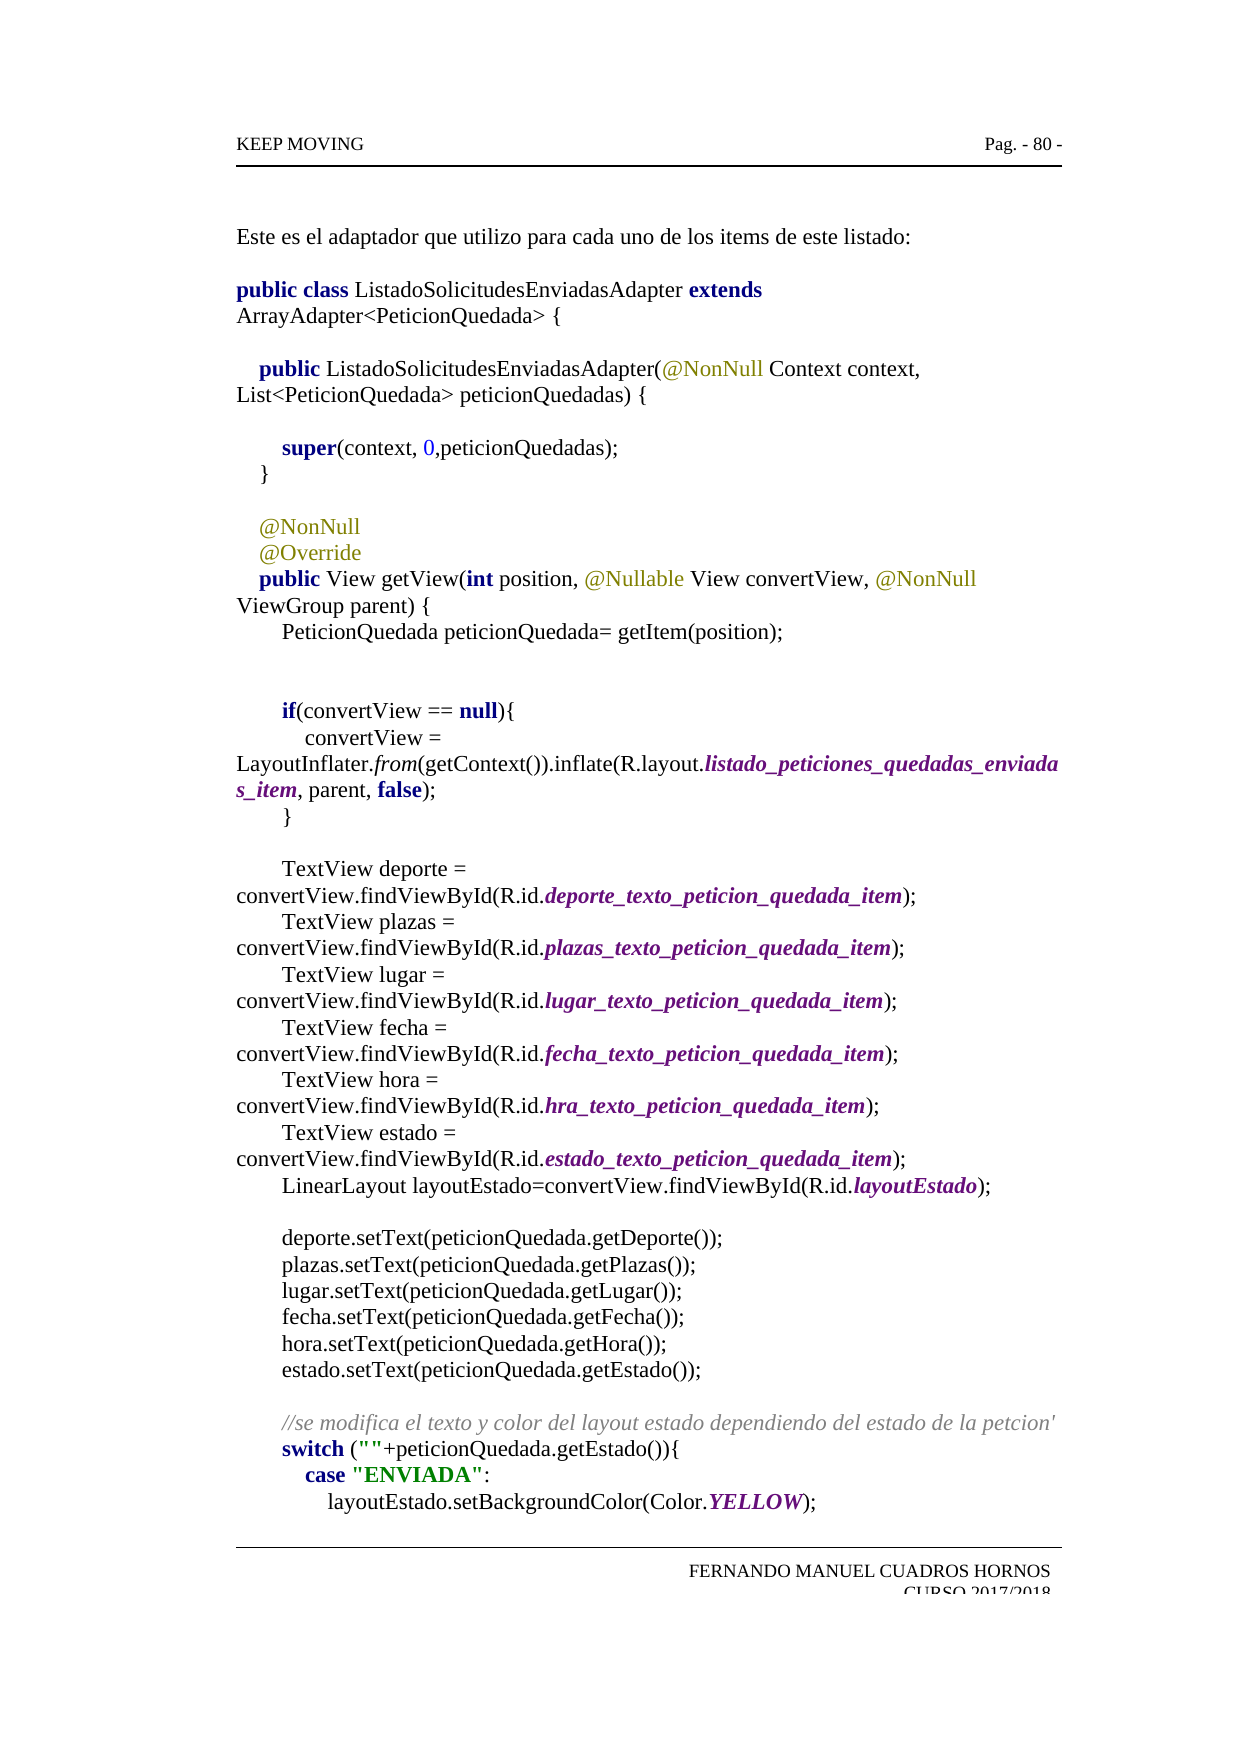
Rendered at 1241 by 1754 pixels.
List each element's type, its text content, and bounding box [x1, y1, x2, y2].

text public class ListadoSolicitudesEnviadasAdapter extends ArrayAdapter<PeticionQuedada> { public ListadoSolicitudesEnviadasAdapter(@NonNull Context context, List<PeticionQuedada> peticionQuedadas) { super(context, 0,peticionQuedadas); } @NonNull @Override public View getView(int position, @Nullable View convertView, @NonNull ViewGroup parent) { PeticionQuedada peticionQuedada= getItem(position); if(convertView == null){ convertView = LayoutInflater.from(getContext()).inflate(R.layout.listado_peticiones_quedadas_enviadas_item, parent, false); } TextView deporte = convertView.findViewById(R.id.deporte_texto_peticion_quedada_item); TextView plazas = convertView.findViewById(R.id.plazas_texto_peticion_quedada_item); TextView lugar = convertView.findViewById(R.id.lugar_texto_peticion_quedada_item); TextView fecha = convertView.findViewById(R.id.fecha_texto_peticion_quedada_item); TextView hora = convertView.findViewById(R.id.hra_texto_peticion_quedada_item); TextView estado = convertView.findViewById(R.id.estado_texto_peticion_quedada_item); LinearLayout layoutEstado=convertView.findViewById(R.id.layoutEstado); deporte.setText(peticionQuedada.getDeporte()); plazas.setText(peticionQuedada.getPlazas()); lugar.setText(peticionQuedada.getLugar()); fecha.setText(peticionQuedada.getFecha()); hora.setText(peticionQuedada.getHora()); estado.setText(peticionQuedada.getEstado()); //se modifica el texto y color del layout estado dependiendo del estado de la petcion' switch (""+peticionQuedada.getEstado()){ case "ENVIADA": layoutEstado.setBackgroundColor(Color.YELLOW); [236, 276, 1062, 1514]
text Este es el adaptador que utilizo para cada uno de los items de este listado: [236, 223, 1062, 249]
